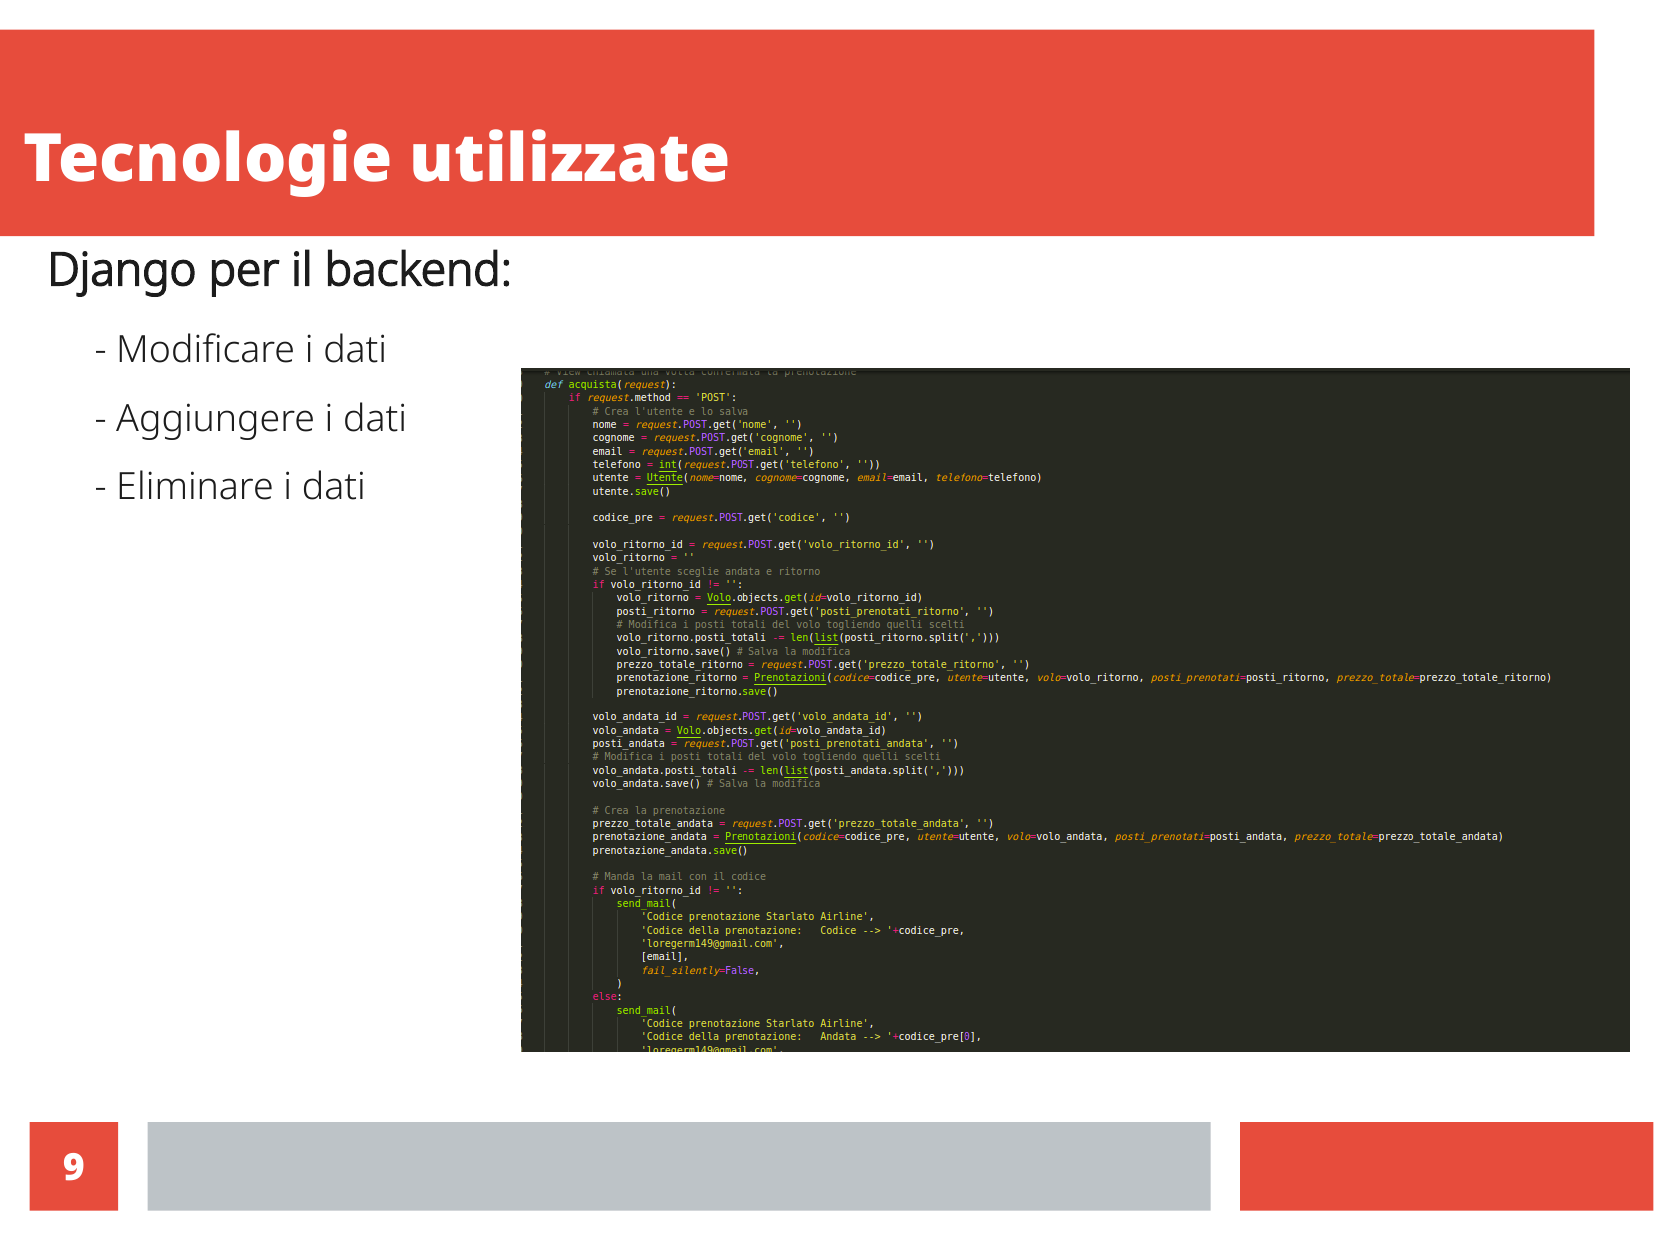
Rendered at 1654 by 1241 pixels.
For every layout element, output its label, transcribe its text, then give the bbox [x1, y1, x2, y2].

picture [521, 368, 1630, 1052]
title Tecnologie utilizzate [23, 53, 1560, 201]
list Django per il backend: - Modificare i dati - Aggiungere i dati - Eliminare i dati [0, 236, 579, 520]
